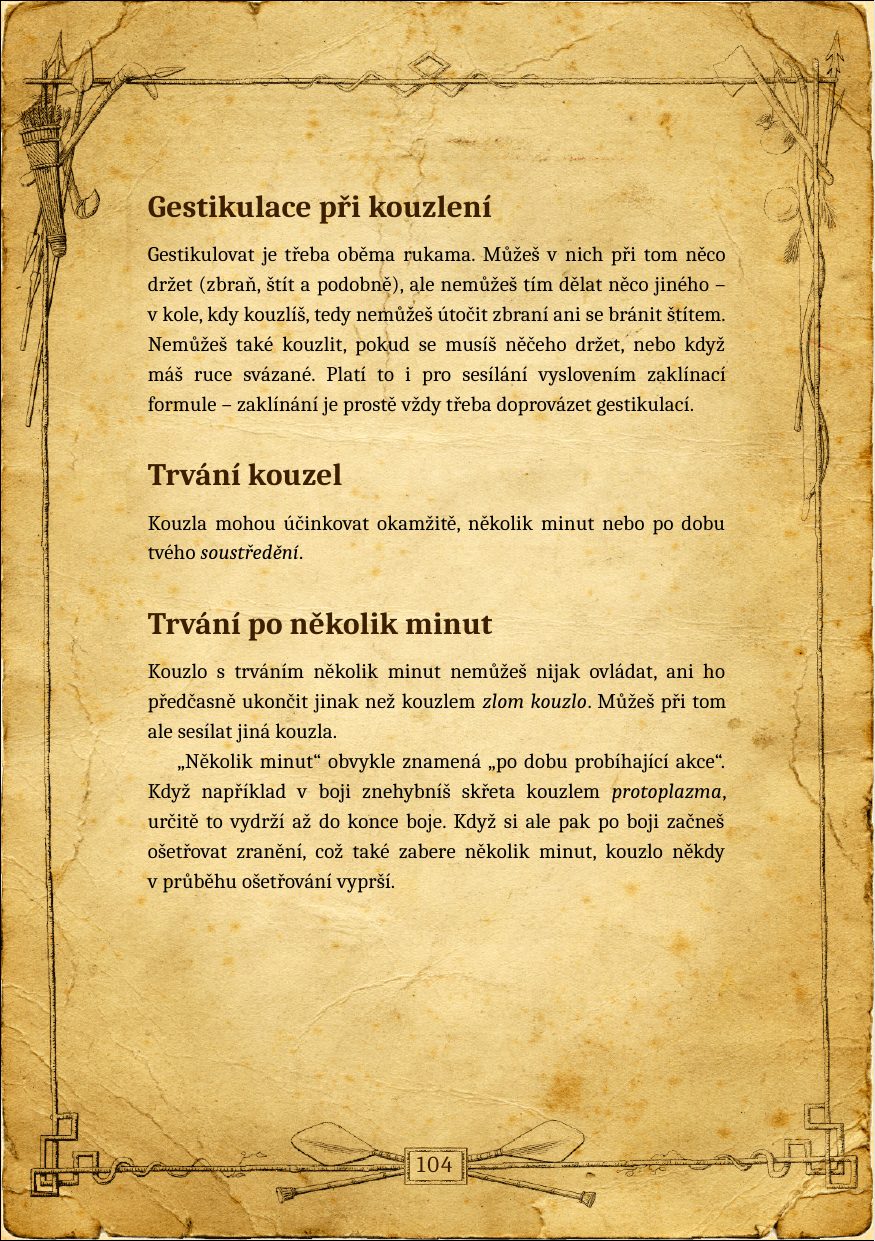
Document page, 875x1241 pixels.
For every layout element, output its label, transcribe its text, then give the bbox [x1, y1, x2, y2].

subtitle Trvání po několik minut [148, 606, 726, 642]
subtitle Gestikulace při kouzlení [148, 189, 726, 225]
picture [1, 1, 874, 1240]
subtitle Trvání kouzel [148, 457, 726, 493]
text Gestikulovat je třeba oběma rukama. Můžeš v⁠ nich při tom něco držet (zbraň, štít a⁠ podobně), ale nemůžeš tím dělat něco jiného – v⁠ kole, kdy kouzlíš, tedy nemůžeš útočit zbraní ani se bránit štítem. Nemůžeš také kouzlit, pokud se musíš něčeho držet, nebo když máš ruce svázané. Platí to i⁠ pro sesílání vyslovením zaklínací formule – zaklínání je prostě vždy třeba doprovázet gestikulací. [148, 243, 726, 416]
text Kouzlo s⁠ trváním několik minut nemůžeš nijak ovládat, ani ho předčasně ukončit jinak než kouzlem zlom kouzlo. Můžeš při tom ale sesílat jiná kouzla. „Několik minut“ obvykle znamená „po dobu probíhající akce“. Když například v⁠ boji znehybníš skřeta kouzlem protoplazma, určitě to vydrží až do konce boje. Když si ale pak po boji začneš ošetřovat zranění, což také zabere několik minut, kouzlo někdy v⁠ průběhu ošetřování vyprší. [148, 660, 726, 893]
text Kouzla mohou účinkovat okamžitě, několik minut nebo po dobu tvého soustředění. [148, 511, 726, 565]
